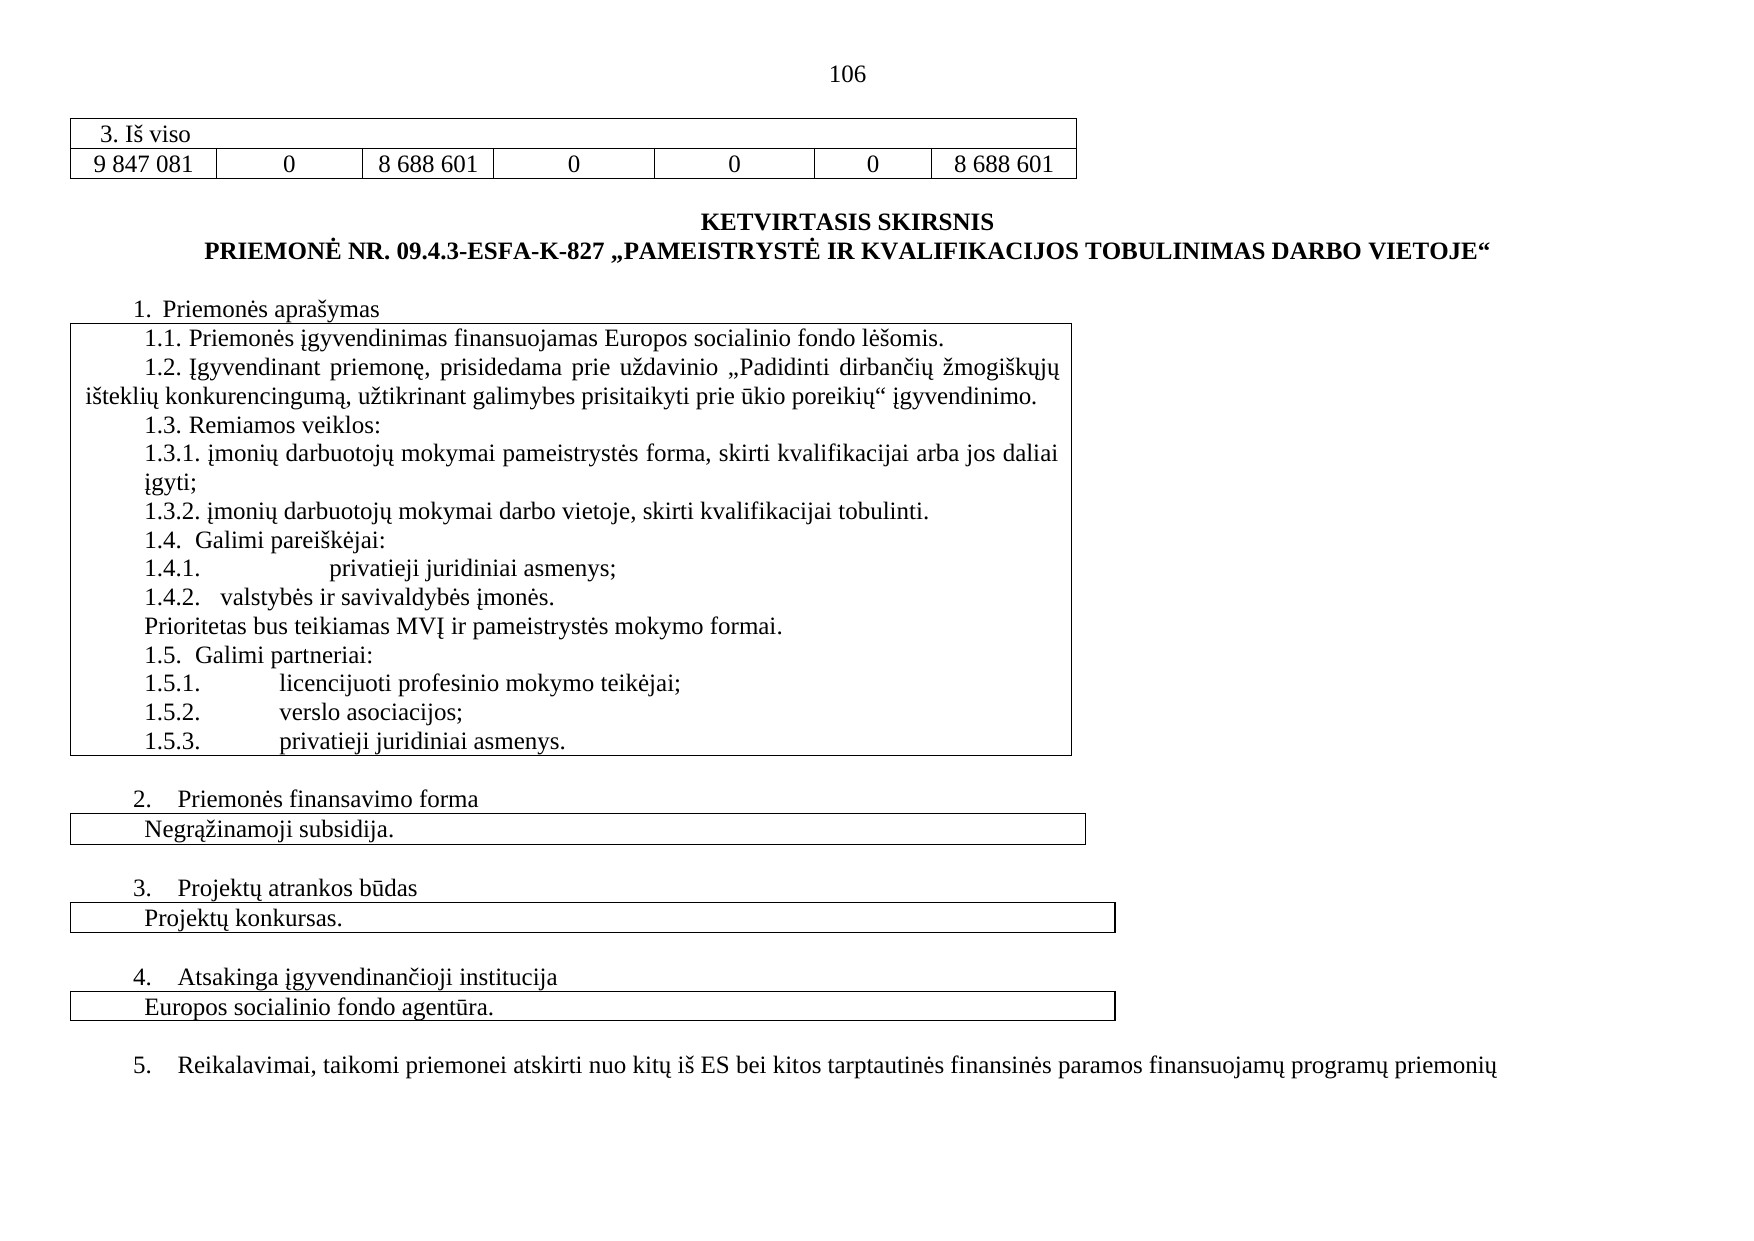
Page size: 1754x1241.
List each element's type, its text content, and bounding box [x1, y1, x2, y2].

text KETVIRTASIS SKIRSNIS [59, 207, 1636, 236]
table_cell 0 [494, 149, 654, 178]
table_cell 1.4. Galimi pareiškėjai: 1.4.1. privatieji juridiniai asmenys; 1.4.2. valstybės ir savivaldybės įmonės. Prioritetas bus teikiamas MVĮ ir pameistrystės mokymo formai. [71, 525, 1071, 640]
table_header Projektų konkursas. [71, 903, 1114, 932]
table_cell 1.2. Įgyvendinant priemonę, prisidedama prie uždavinio „Padidinti dirbančių žmogiškųjų išteklių konkurencingumą, užtikrinant galimybes prisitaikyti prie ūkio poreikių“ įgyvendinimo. [71, 352, 1071, 410]
text 4. Atsakinga įgyvendinančioji institucija [133, 962, 1636, 991]
text 5. Reikalavimai, taikomi priemonei atskirti nuo kitų iš ES bei kitos tarptautinės finansinės paramos finansuojamų programų priemonių [59, 1050, 1636, 1079]
table_cell 0 [217, 149, 362, 178]
table_cell 8 688 601 [932, 149, 1076, 178]
text 3. Projektų atrankos būdas [133, 873, 1636, 902]
text 1. Priemonės aprašymas [133, 294, 1636, 322]
text PRIEMONĖ NR. 09.4.3-ESFA-K-827 „PAMEISTRYSTĖ ir kvalifikacijos tobulinimas darbo vietoje“ [59, 236, 1636, 265]
table_header Europos socialinio fondo agentūra. [71, 992, 1114, 1020]
table_header Negrąžinamoji subsidija. [71, 814, 1085, 844]
table_cell 8 688 601 [363, 149, 493, 178]
table_cell 3. Iš viso [71, 119, 1076, 148]
table_header 1.1. Priemonės įgyvendinimas finansuojamas Europos socialinio fondo lėšomis. [71, 324, 1071, 352]
table_cell 1.3. Remiamos veiklos: 1.3.1. įmonių darbuotojų mokymai pameistrystės forma, skirti kvalifikacijai arba jos daliai įgyti; 1.3.2. įmonių darbuotojų mokymai darbo vietoje, skirti kvalifikacijai tobulinti. [71, 410, 1071, 525]
table_cell 1.5. Galimi partneriai: 1.5.1. licencijuoti profesinio mokymo teikėjai; 1.5.2. verslo asociacijos; 1.5.3. privatieji juridiniai asmenys. [71, 640, 1071, 755]
table_cell 9 847 081 [71, 149, 216, 178]
table_cell 0 [655, 149, 814, 178]
table_cell 0 [815, 149, 931, 178]
text 2. Priemonės finansavimo forma [133, 784, 1636, 813]
